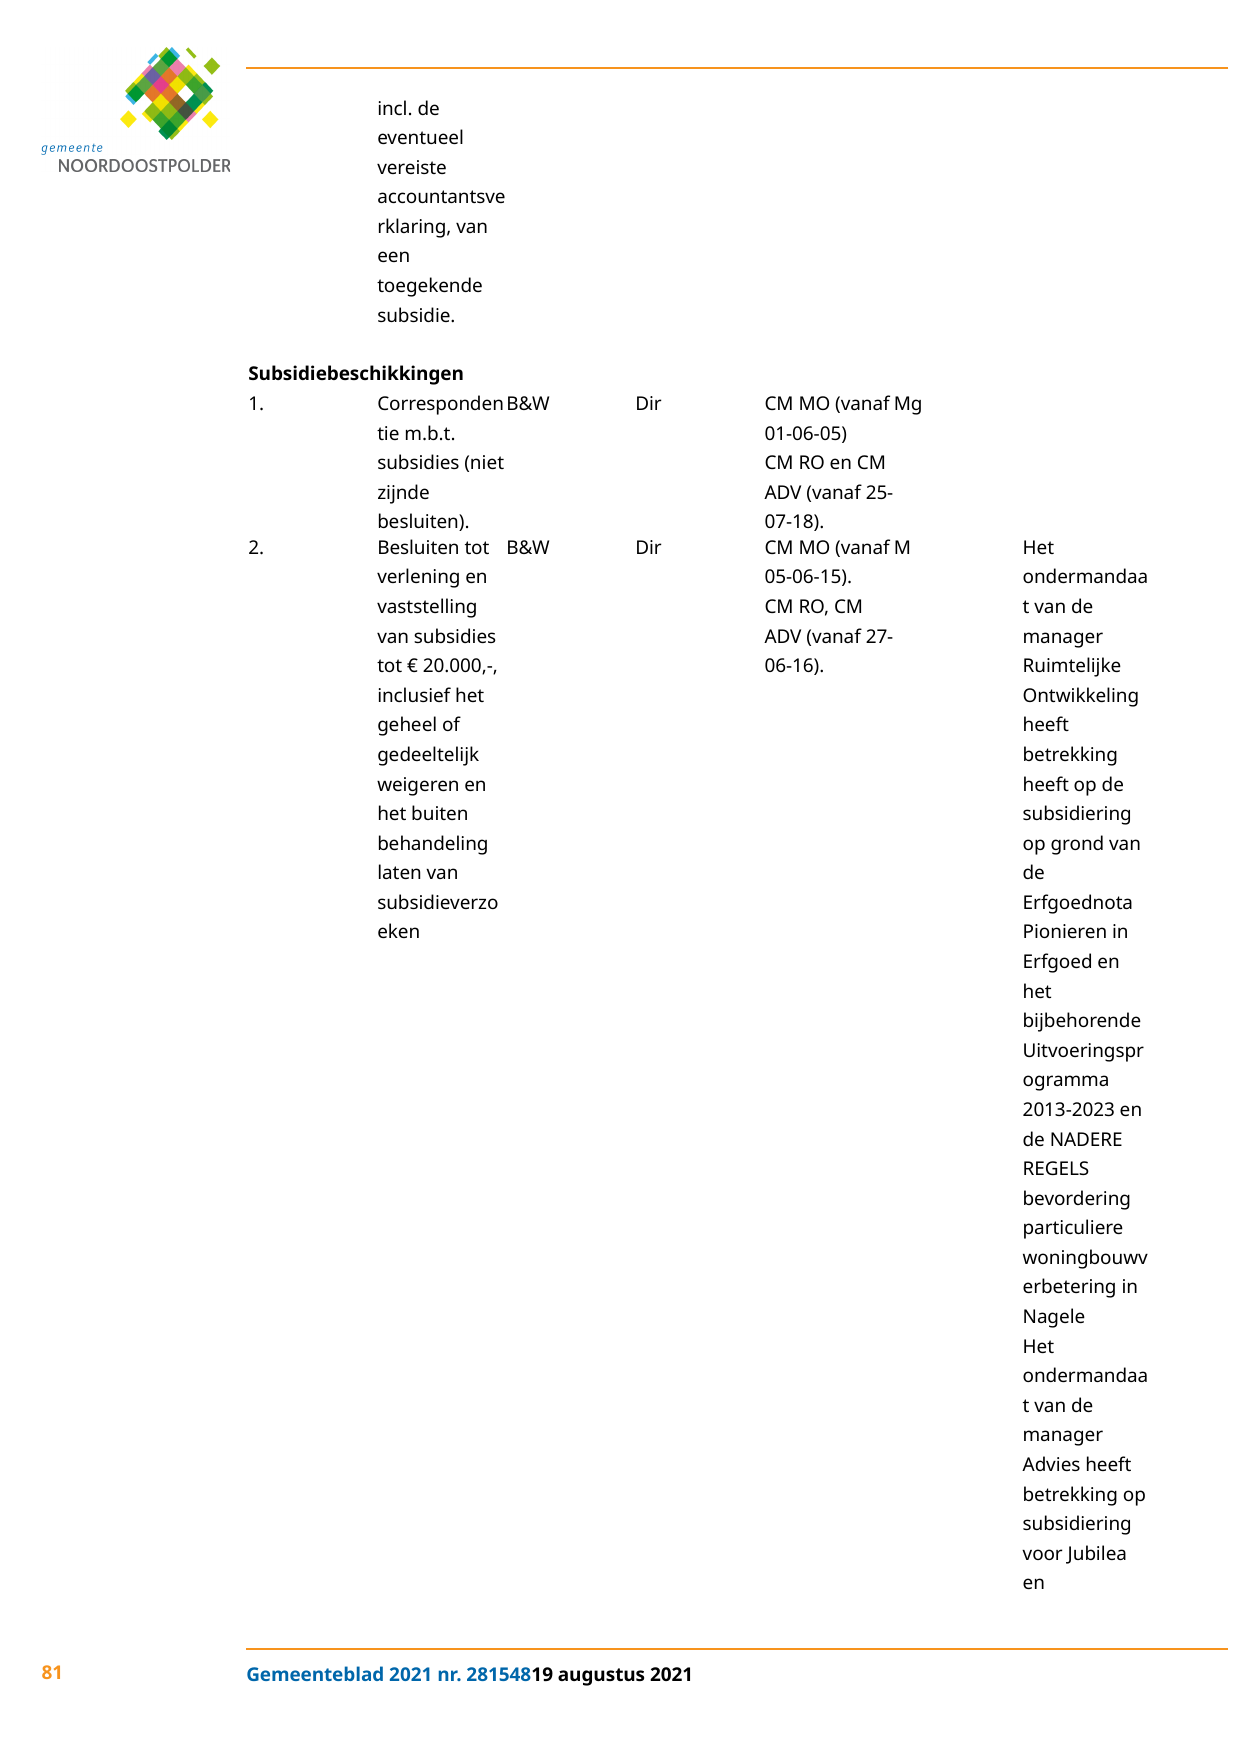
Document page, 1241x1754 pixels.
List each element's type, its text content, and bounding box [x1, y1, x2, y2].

table_cell Dir [635, 534, 764, 1595]
table_header Mg [894, 390, 1022, 534]
table_header [506, 95, 635, 328]
table_header [248, 95, 377, 328]
table_header [635, 95, 764, 328]
table_cell M [894, 534, 1022, 1595]
table_header CM MO (vanaf 01-06-05) CM RO en CM ADV (vanaf 25-07-18). [764, 390, 893, 534]
table_cell 2. [248, 534, 377, 1595]
table_header Correspondentie m.b.t. subsidies (niet zijnde besluiten). [377, 390, 506, 534]
table_header 1. [248, 390, 377, 534]
table_cell Het ondermandaat van de manager Ruimtelijke Ontwikkeling heeft betrekking heeft op de subsidiering op grond van de Erfgoednota Pionieren in Erfgoed en het bijbehorende Uitvoeringsprogramma 2013-2023 en de NADERE REGELS bevordering particuliere woningbouwverbetering in Nagele Het ondermandaat van de manager Advies heeft betrekking op subsidiering voor Jubilea en [1023, 534, 1152, 1595]
table_header incl. de eventueel vereiste accountantsverklaring, van een toegekende subsidie. [377, 95, 506, 328]
table_header Dir [635, 390, 764, 534]
text Subsidiebeschikkingen [248, 360, 1152, 386]
table_header B&W [506, 390, 635, 534]
table_header [1023, 95, 1152, 328]
table_cell Besluiten tot verlening en vaststelling van subsidies tot € 20.000,-, inclusief het geheel of gedeeltelijk weigeren en het buiten behandeling laten van subsidieverzoeken [377, 534, 506, 1595]
table_header [894, 95, 1022, 328]
table_header [764, 95, 893, 328]
table_cell CM MO (vanaf 05-06-15). CM RO, CM ADV (vanaf 27-06-16). [764, 534, 893, 1595]
picture [41, 47, 231, 172]
table_header [1023, 390, 1152, 534]
table_cell B&W [506, 534, 635, 1595]
